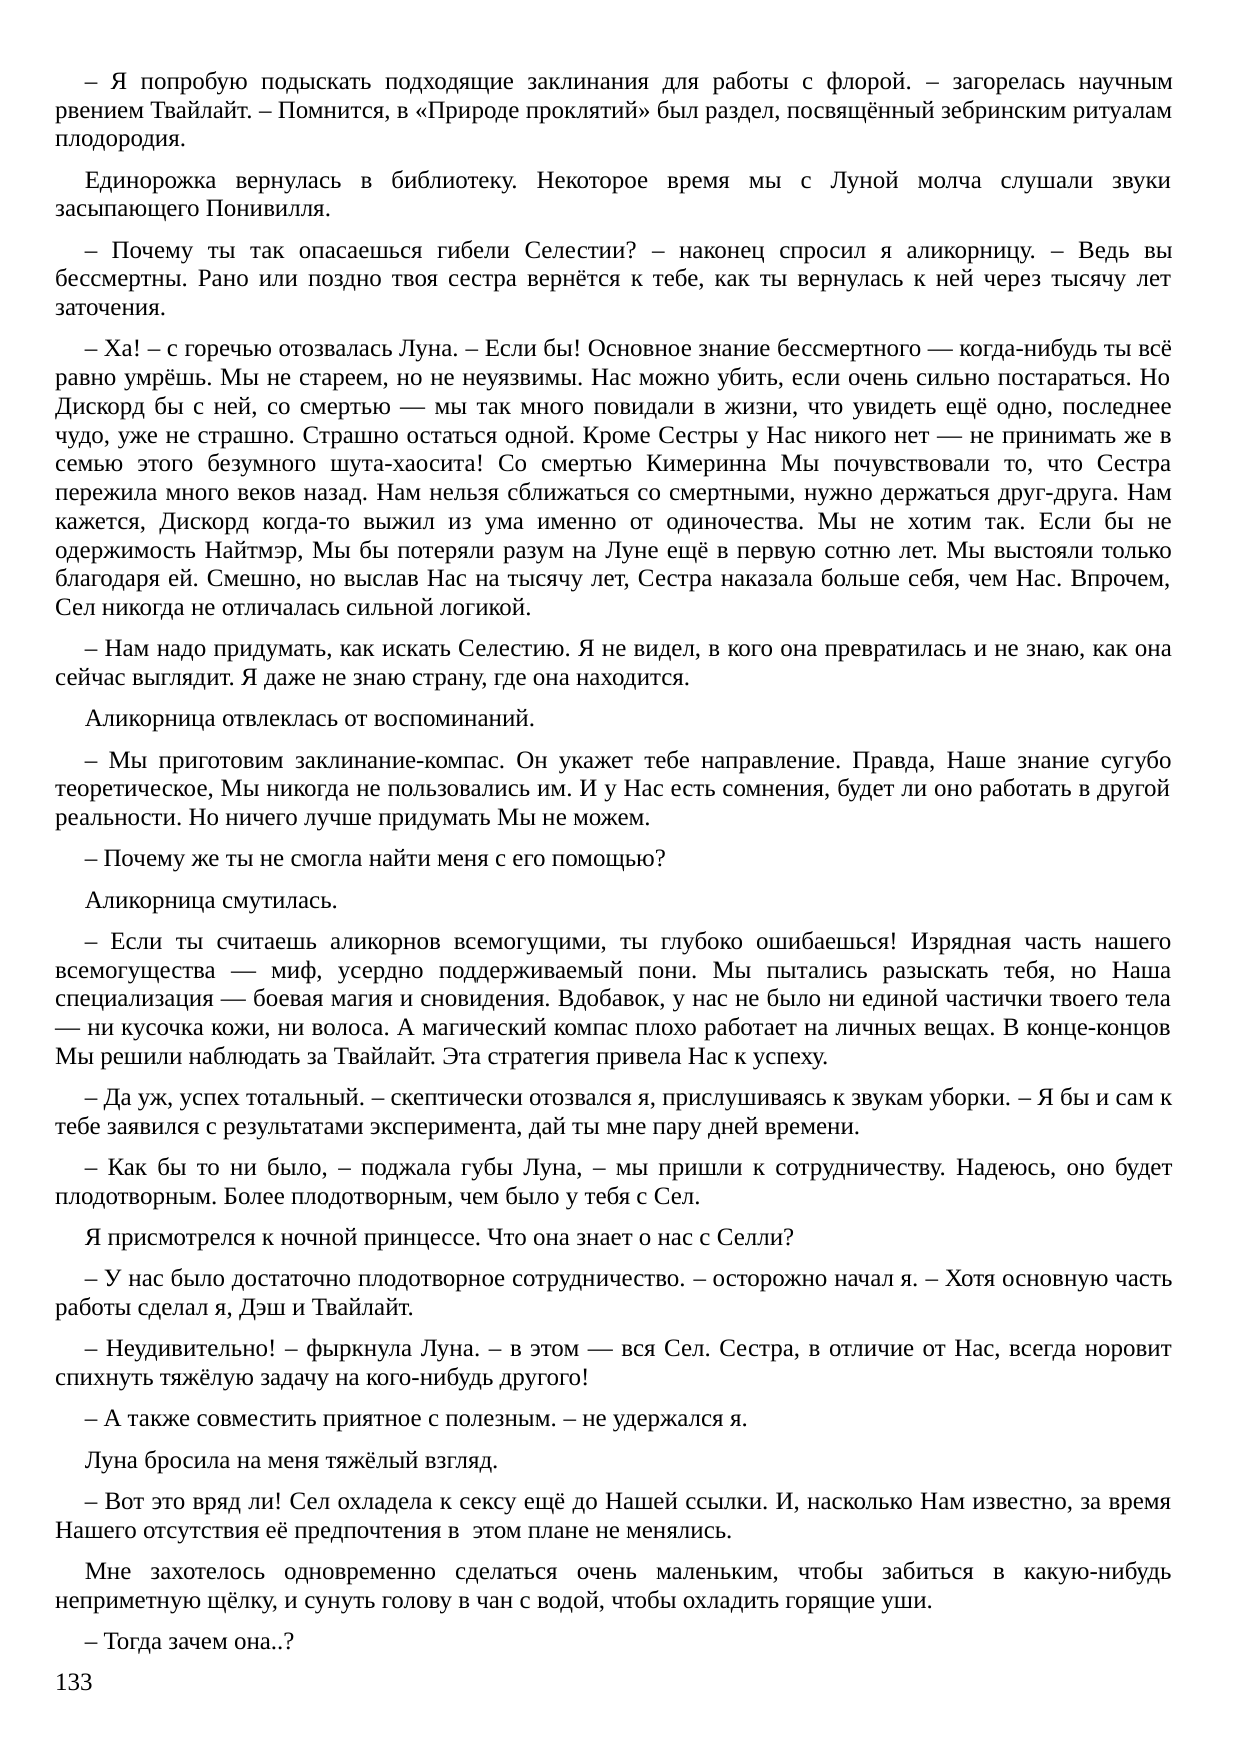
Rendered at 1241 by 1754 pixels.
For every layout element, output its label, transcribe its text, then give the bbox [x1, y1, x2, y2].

text – Неудивительно! – фыркнула Луна. – в этом — вся Сел. Сестра, в отличие от Нас, всегда норовит спихнуть тяжёлую задачу на кого-нибудь другого! [55, 1333, 1173, 1391]
text Аликорница отвлеклась от воспоминаний. [55, 703, 1173, 732]
text – Как бы то ни было, – поджала губы Луна, – мы пришли к сотрудничеству. Надеюсь, оно будет плодотворным. Более плодотворным, чем было у тебя с Сел. [55, 1152, 1173, 1210]
text – У нас было достаточно плодотворное сотрудничество. – осторожно начал я. – Хотя основную часть работы сделал я, Дэш и Твайлайт. [55, 1263, 1173, 1321]
text – Вот это вряд ли! Сел охладела к сексу ещё до Нашей ссылки. И, насколько Нам известно, за время Нашего отсутствия её предпочтения в этом плане не менялись. [55, 1486, 1173, 1543]
text – Да уж, успех тотальный. – скептически отозвался я, прислушиваясь к звукам уборки. – Я бы и сам к тебе заявился с результатами эксперимента, дай ты мне пару дней времени. [55, 1082, 1173, 1140]
text – Почему ты так опасаешься гибели Селестии? – наконец спросил я аликорницу. – Ведь вы бессмертны. Рано или поздно твоя сестра вернётся к тебе, как ты вернулась к ней через тысячу лет заточения. [55, 235, 1173, 321]
text – Нам надо придумать, как искать Селестию. Я не видел, в кого она превратилась и не знаю, как она сейчас выглядит. Я даже не знаю страну, где она находится. [55, 633, 1173, 691]
text Луна бросила на меня тяжёлый взгляд. [55, 1445, 1173, 1473]
text – Ха! – с горечью отозвалась Луна. – Если бы! Основное знание бессмертного — когда-нибудь ты всё равно умрёшь. Мы не стареем, но не неуязвимы. Нас можно убить, если очень сильно постараться. Но Дискорд бы с ней, со смертью — мы так много повидали в жизни, что увидеть ещё одно, последнее чудо, уже не страшно. Страшно остаться одной. Кроме Сестры у Нас никого нет — не принимать же в семью этого безумного шута-хаосита! Со смертью Кимеринна Мы почувствовали то, что Сестра пережила много веков назад. Нам нельзя сближаться со смертными, нужно держаться друг-друга. Нам кажется, Дискорд когда-то выжил из ума именно от одиночества. Мы не хотим так. Если бы не одержимость Найтмэр, Мы бы потеряли разум на Луне ещё в первую сотню лет. Мы выстояли только благодаря ей. Смешно, но выслав Нас на тысячу лет, Сестра наказала больше себя, чем Нас. Впрочем, Сел никогда не отличалась сильной логикой. [55, 333, 1173, 621]
text – Почему же ты не смогла найти меня с его помощью? [55, 843, 1173, 872]
text – Тогда зачем она..? [55, 1626, 1173, 1655]
text – Если ты считаешь аликорнов всемогущими, ты глубоко ошибаешься! Изрядная часть нашего всемогущества — миф, усердно поддерживаемый пони. Мы пытались разыскать тебя, но Наша специализация — боевая магия и сновидения. Вдобавок, у нас не было ни единой частички твоего тела — ни кусочка кожи, ни волоса. А магический компас плохо работает на личных вещах. В конце-концов Мы решили наблюдать за Твайлайт. Эта стратегия привела Нас к успеху. [55, 926, 1173, 1070]
text – А также совместить приятное с полезным. – не удержался я. [55, 1403, 1173, 1432]
text Аликорница смутилась. [55, 885, 1173, 913]
text Я присмотрелся к ночной принцессе. Что она знает о нас с Селли? [55, 1222, 1173, 1251]
text – Мы приготовим заклинание-компас. Он укажет тебе направление. Правда, Наше знание сугубо теоретическое, Мы никогда не пользовались им. И у Нас есть сомнения, будет ли оно работать в другой реальности. Но ничего лучше придумать Мы не можем. [55, 745, 1173, 831]
text – Я попробую подыскать подходящие заклинания для работы с флорой. – загорелась научным рвением Твайлайт. – Помнится, в «Природе проклятий» был раздел, посвящённый зебринским ритуалам плодородия. [55, 66, 1173, 152]
text Мне захотелось одновременно сделаться очень маленьким, чтобы забиться в какую-нибудь неприметную щёлку, и сунуть голову в чан с водой, чтобы охладить горящие уши. [55, 1556, 1173, 1613]
text Единорожка вернулась в библиотеку. Некоторое время мы с Луной молча слушали звуки засыпающего Понивилля. [55, 165, 1173, 222]
